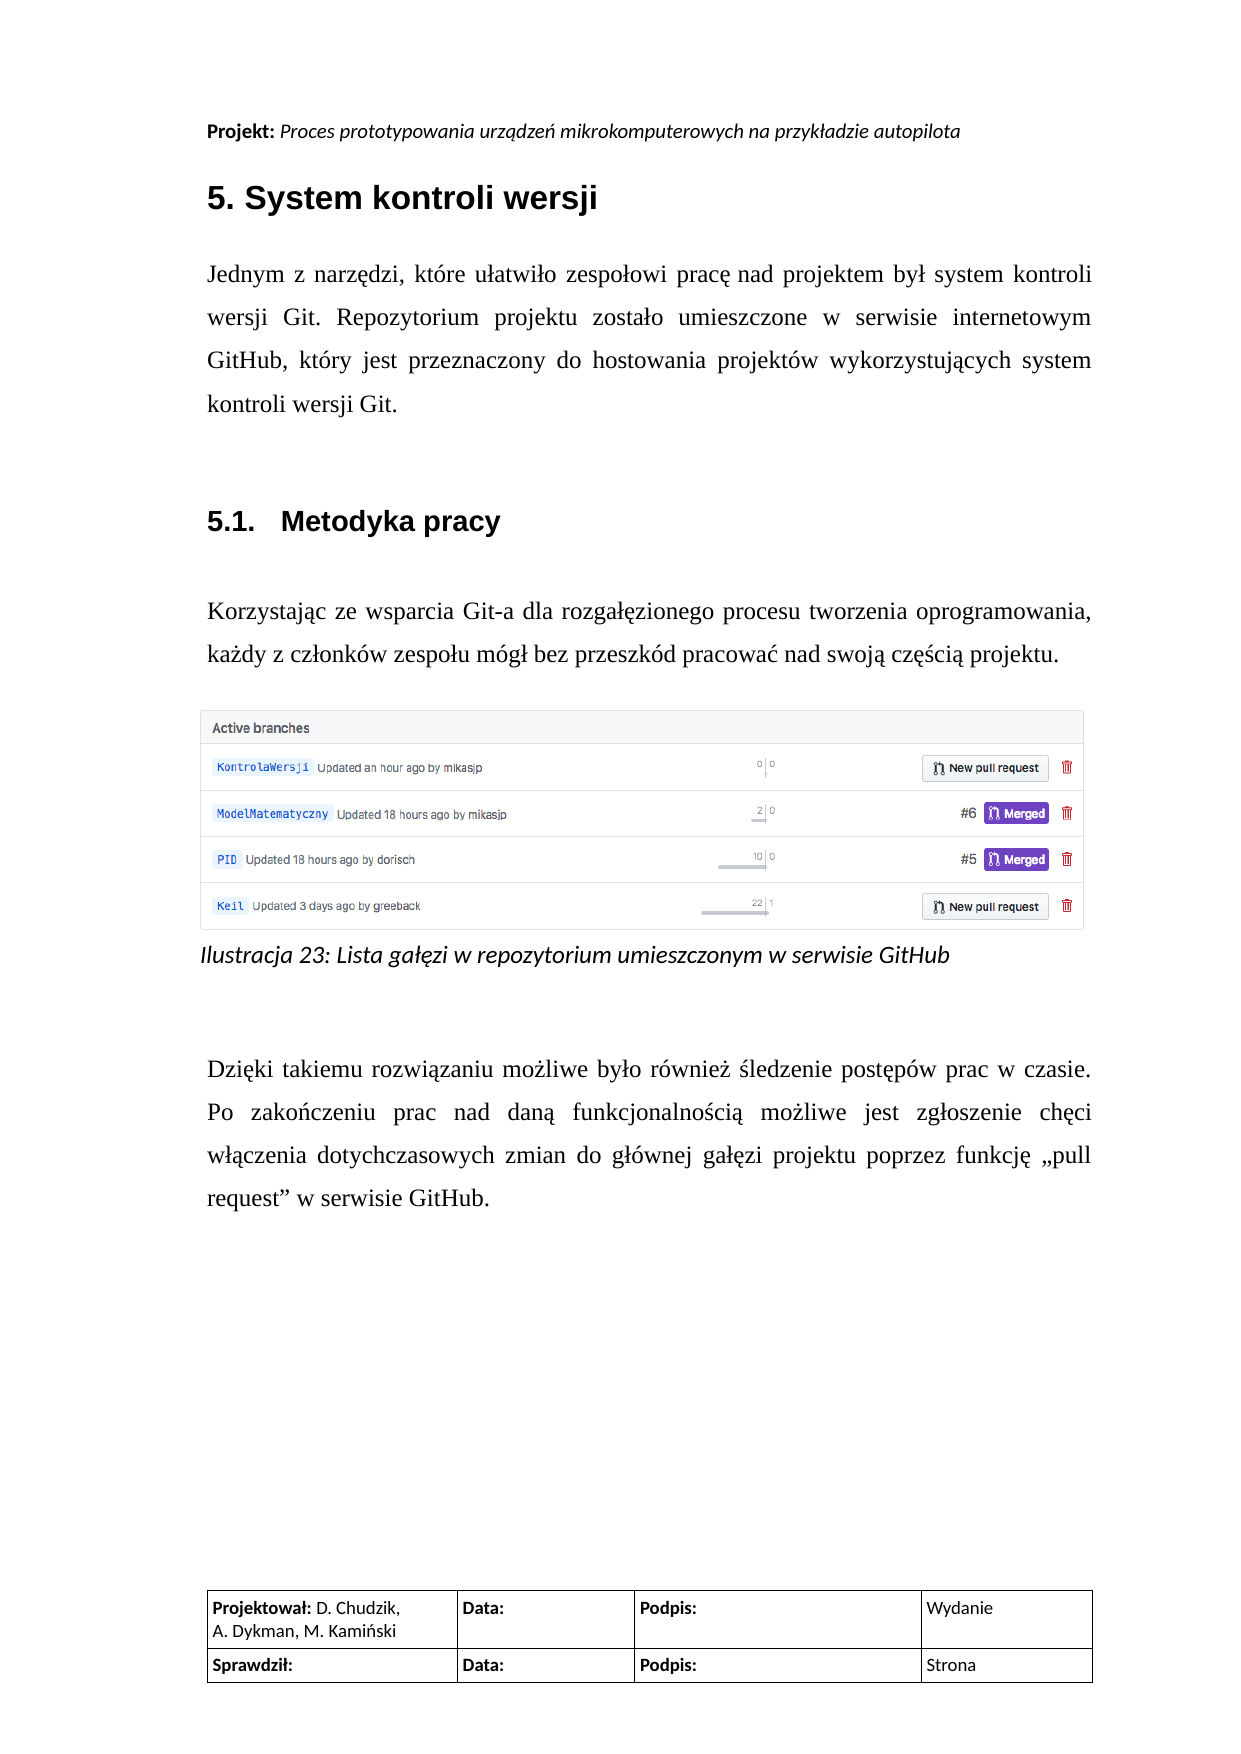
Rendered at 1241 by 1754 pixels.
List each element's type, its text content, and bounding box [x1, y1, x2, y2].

text Dzięki takiemu rozwiązaniu możliwe było również śledzenie postępów prac w czasie. Po zakończeniu prac nad daną funkcjonalnością możliwe jest zgłoszenie chęci włączenia dotychczasowych zmian do głównej gałęzi projektu poprzez funkcję „pull request” w serwisie GitHub. [207, 1054, 1092, 1212]
picture [199, 709, 1086, 931]
text Korzystając ze wsparcia Git-a dla rozgałęzionego procesu tworzenia oprogramowania, każdy z członków zespołu mógł bez przeszkód pracować nad swoją częścią projektu. [207, 596, 1092, 668]
subtitle Metodyka pracy [207, 504, 1092, 538]
text Ilustracja 23: Lista gałęzi w repozytorium umieszczonym w serwisie GitHub [200, 931, 1099, 970]
subtitle System kontroli wersji [207, 178, 1092, 216]
text Jednym z narzędzi, które ułatwiło zespołowi pracę nad projektem był system kontroli wersji Git. Repozytorium projektu zostało umieszczone w serwisie internetowym GitHub, który jest przeznaczony do hostowania projektów wykorzystujących system kontroli wersji Git. [207, 259, 1092, 417]
